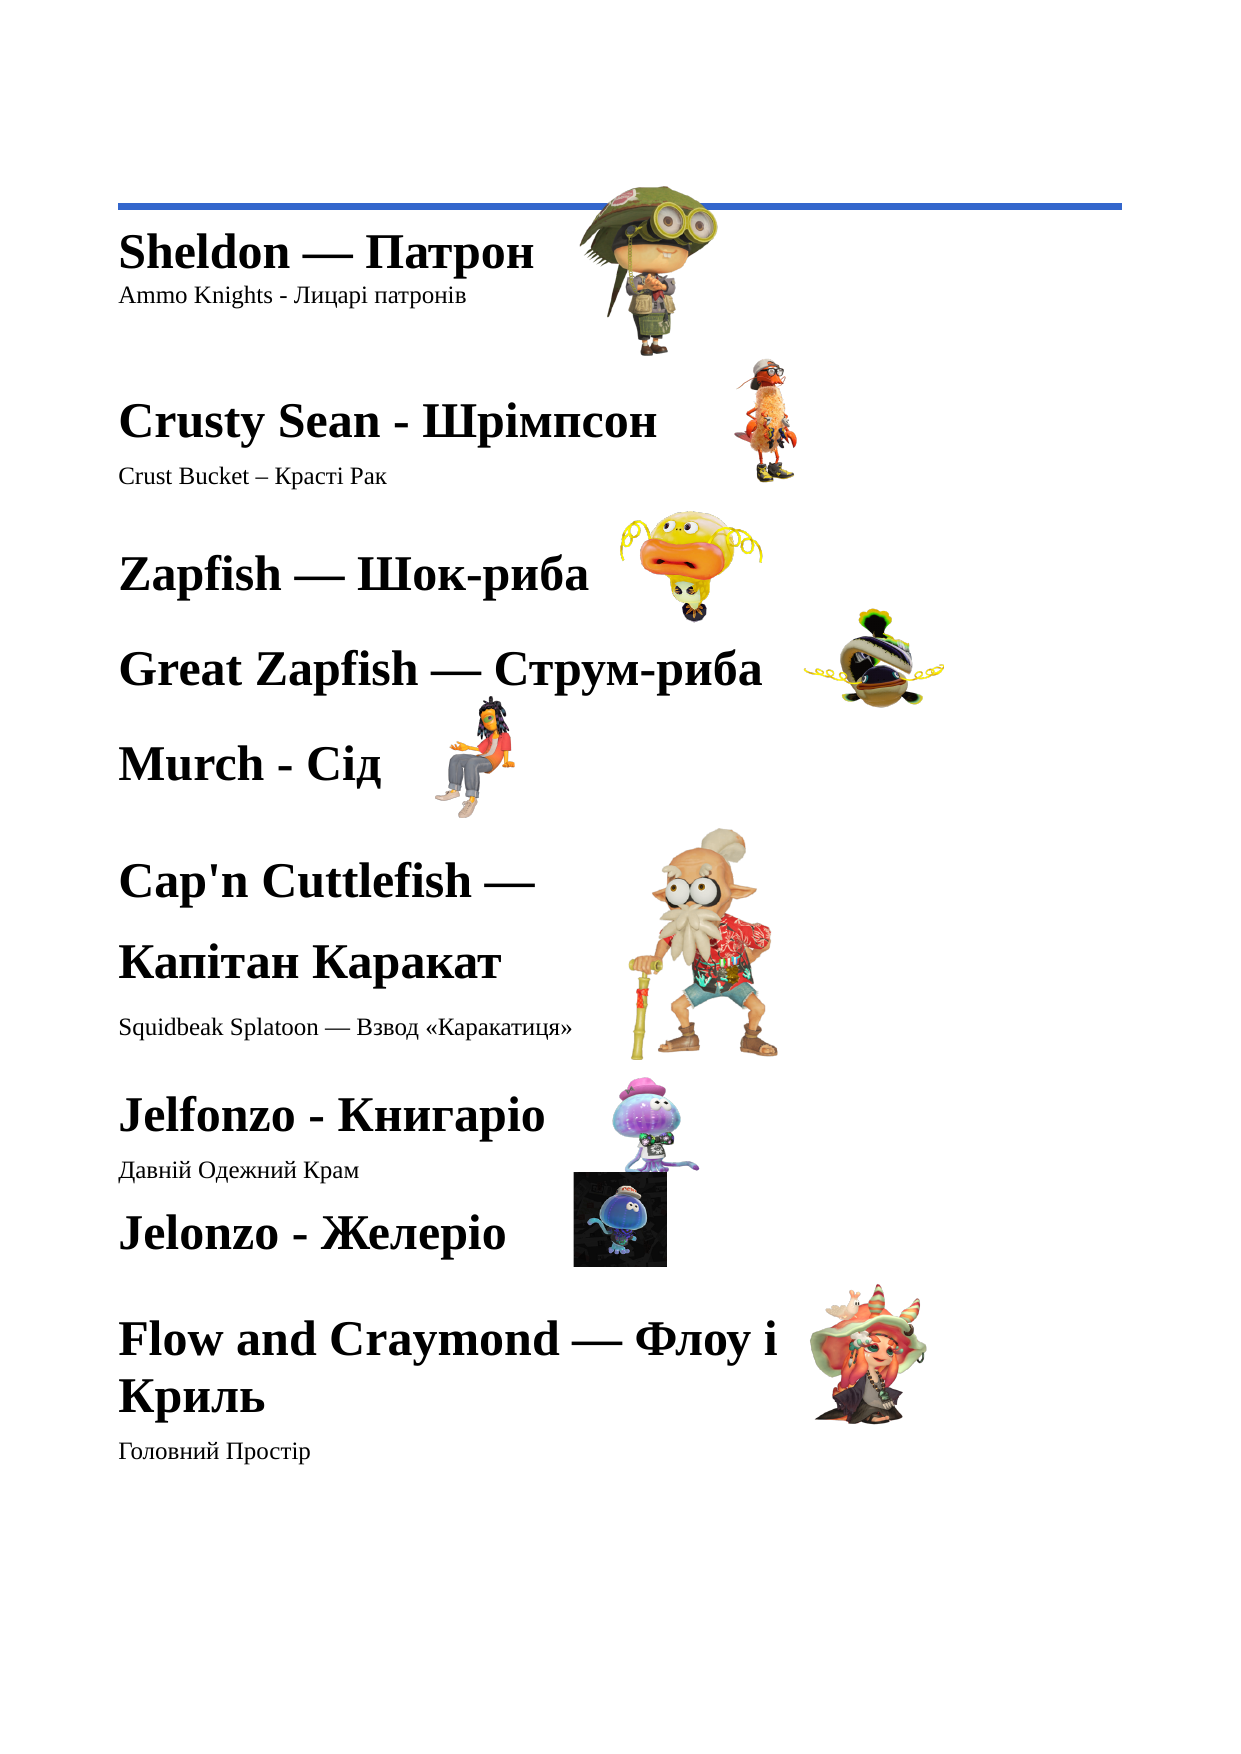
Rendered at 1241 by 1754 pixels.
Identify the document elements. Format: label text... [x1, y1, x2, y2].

subtitle Jelfonzo - Книгаріо [118, 1085, 589, 1142]
subtitle Crusty Sean - Шрімпсон [118, 391, 698, 448]
subtitle [515, 733, 1122, 791]
picture [573, 1075, 712, 1267]
text Давній Одежний Крам [118, 1155, 589, 1184]
picture [435, 696, 515, 818]
text Головний Простір [118, 1436, 1122, 1464]
text [667, 1203, 1122, 1260]
subtitle Flow and Craymond — Флоу і Криль [118, 1308, 790, 1423]
text Squidbeak Splatoon — Взвод «Каракатиця» [118, 1012, 628, 1041]
text Sheldon — Патрон [118, 222, 567, 280]
subtitle [944, 638, 1122, 696]
picture [618, 509, 764, 624]
subtitle [833, 391, 1122, 448]
picture [803, 608, 944, 708]
text [778, 851, 1122, 909]
text [739, 280, 1122, 308]
subtitle [764, 543, 1122, 601]
text Ammo Knights - Лицарі патронів [118, 280, 567, 308]
text [712, 1155, 1122, 1184]
text Crust Bucket – Красті Рак [118, 461, 1122, 490]
subtitle Great Zapfish — Струм-риба [118, 638, 803, 696]
text Cap'n Cuttlefish — [118, 851, 628, 909]
text Капітан Каракат [118, 932, 628, 989]
picture [628, 828, 778, 1060]
subtitle Zapfish — Шок-риба [118, 543, 618, 601]
text [739, 222, 1122, 280]
picture [790, 1280, 946, 1432]
text [778, 932, 1122, 989]
subtitle [712, 1085, 1122, 1142]
subtitle [946, 1308, 1122, 1423]
picture [567, 186, 833, 486]
subtitle Murch - Сід [118, 733, 435, 791]
text [778, 1012, 1122, 1041]
text Jelonzo - Желеріо [118, 1203, 573, 1260]
